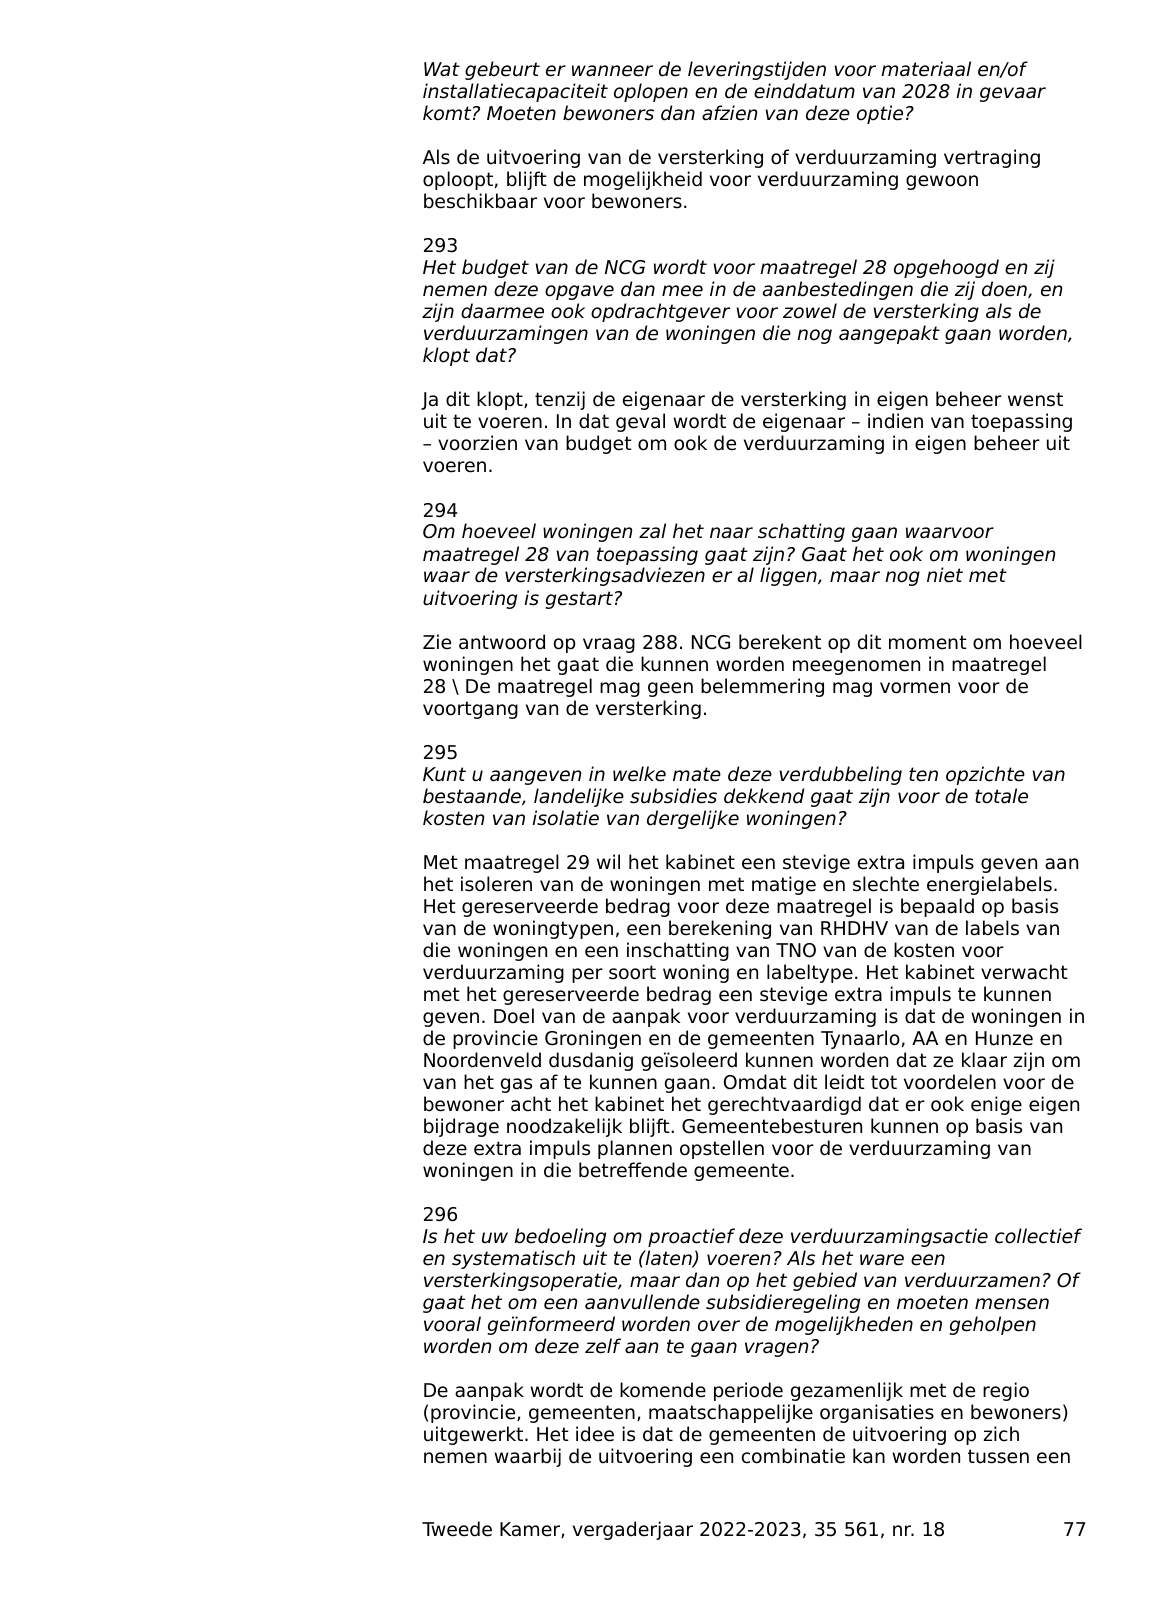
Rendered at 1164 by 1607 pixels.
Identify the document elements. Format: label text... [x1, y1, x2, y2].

text Ja dit klopt, tenzij de eigenaar de versterking in eigen beheer wenst uit te voeren. In dat geval wordt de eigenaar – indien van toepassing – voorzien van budget om ook de verduurzaming in eigen beheer uit voeren. [422, 389, 1087, 477]
text Als de uitvoering van de versterking of verduurzaming vertraging oploopt, blijft de mogelijkheid voor verduurzaming gewoon beschikbaar voor bewoners. [422, 147, 1087, 213]
text De aanpak wordt de komende periode gezamenlijk met de regio (provincie, gemeenten, maatschappelijke organisaties en bewoners) uitgewerkt. Het idee is dat de gemeenten de uitvoering op zich nemen waarbij de uitvoering een combinatie kan worden tussen een [422, 1380, 1087, 1468]
text 295 [422, 742, 1087, 764]
text Wat gebeurt er wanneer de leveringstijden voor materiaal en/of installatiecapaciteit oplopen en de einddatum van 2028 in gevaar komt? Moeten bewoners dan afzien van deze optie? [422, 59, 1087, 125]
text 294 [422, 499, 1087, 521]
text Is het uw bedoeling om proactief deze verduurzamingsactie collectief en systematisch uit te (laten) voeren? Als het ware een versterkingsoperatie, maar dan op het gebied van verduurzamen? Of gaat het om een aanvullende subsidieregeling en moeten mensen vooral geïnformeerd worden over de mogelijkheden en geholpen worden om deze zelf aan te gaan vragen? [422, 1226, 1087, 1357]
text 296 [422, 1204, 1087, 1226]
text 293 [422, 235, 1087, 257]
text Om hoeveel woningen zal het naar schatting gaan waarvoor maatregel 28 van toepassing gaat zijn? Gaat het ook om woningen waar de versterkingsadviezen er al liggen, maar nog niet met uitvoering is gestart? [422, 521, 1087, 609]
text Het budget van de NCG wordt voor maatregel 28 opgehoogd en zij nemen deze opgave dan mee in de aanbestedingen die zij doen, en zijn daarmee ook opdrachtgever voor zowel de versterking als de verduurzamingen van de woningen die nog aangepakt gaan worden, klopt dat? [422, 257, 1087, 367]
text Kunt u aangeven in welke mate deze verdubbeling ten opzichte van bestaande, landelijke subsidies dekkend gaat zijn voor de totale kosten van isolatie van dergelijke woningen? [422, 764, 1087, 829]
text Met maatregel 29 wil het kabinet een stevige extra impuls geven aan het isoleren van de woningen met matige en slechte energielabels. Het gereserveerde bedrag voor deze maatregel is bepaald op basis van de woningtypen, een berekening van RHDHV van de labels van die woningen en een inschatting van TNO van de kosten voor verduurzaming per soort woning en labeltype. Het kabinet verwacht met het gereserveerde bedrag een stevige extra impuls te kunnen geven. Doel van de aanpak voor verduurzaming is dat de woningen in de provincie Groningen en de gemeenten Tynaarlo, AA en Hunze en Noordenveld dusdanig geïsoleerd kunnen worden dat ze klaar zijn om van het gas af te kunnen gaan. Omdat dit leidt tot voordelen voor de bewoner acht het kabinet het gerechtvaardigd dat er ook enige eigen bijdrage noodzakelijk blijft. Gemeentebesturen kunnen op basis van deze extra impuls plannen opstellen voor de verduurzaming van woningen in die betreffende gemeente. [422, 852, 1087, 1181]
text Zie antwoord op vraag 288. NCG berekent op dit moment om hoeveel woningen het gaat die kunnen worden meegenomen in maatregel 28 \ De maatregel mag geen belemmering mag vormen voor de voortgang van de versterking. [422, 632, 1087, 719]
